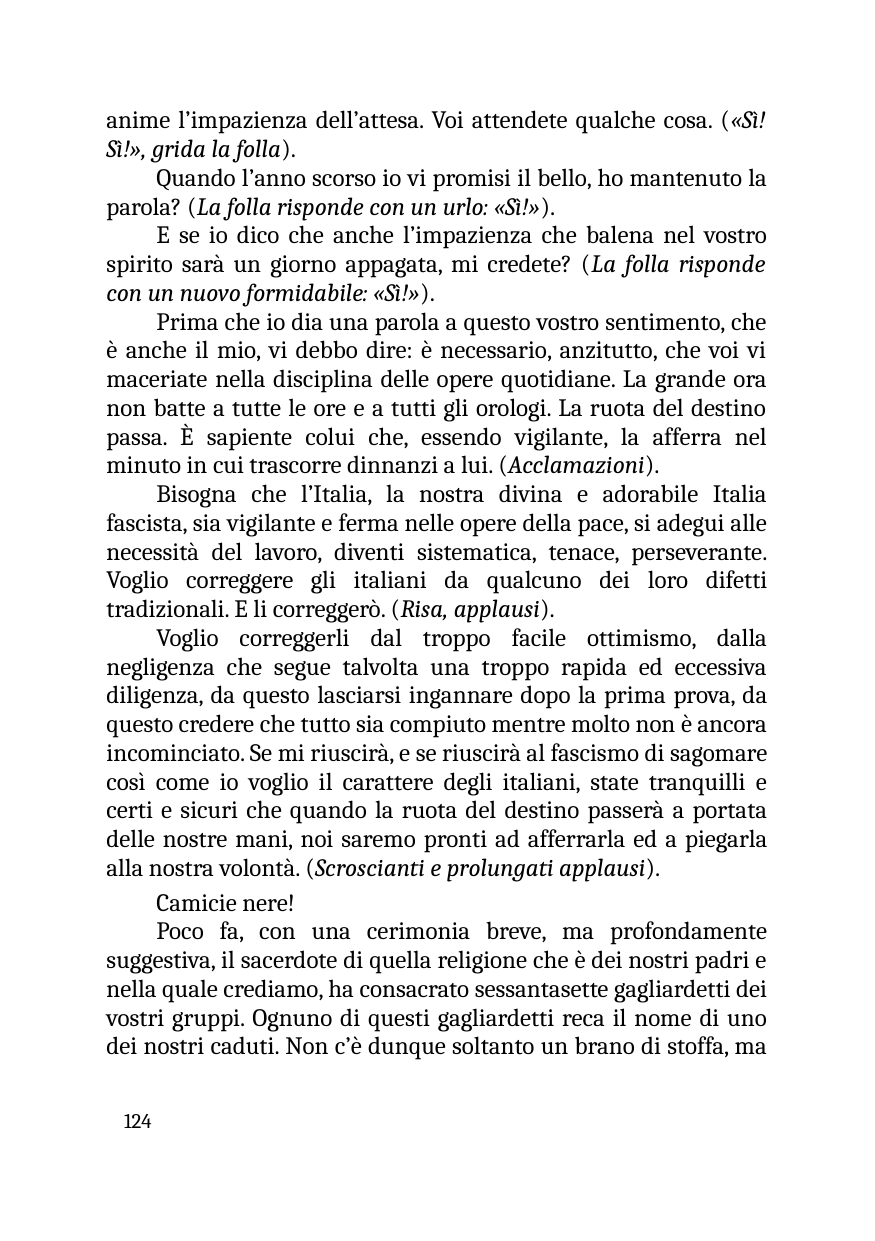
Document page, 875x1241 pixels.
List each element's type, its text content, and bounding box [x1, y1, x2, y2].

text anime l’impazienza dell’attesa. Voi attendete qualche cosa. («Sì! Sì!», grida la folla). [106, 106, 768, 164]
text Bisogna che l’Italia, la nostra divina e adorabile Italia fascista, sia vigilante e ferma nelle opere della pace, si adegui alle necessità del lavoro, diventi sistematica, tenace, perseverante. Voglio correggere gli italiani da qualcuno dei loro difetti tradizionali. E li correggerò. (Risa, applausi). [106, 480, 768, 624]
text Camicie nere! [106, 888, 768, 917]
text Prima che io dia una parola a questo vostro sentimento, che è anche il mio, vi debbo dire: è necessario, anzitutto, che voi vi maceriate nella disciplina delle opere quotidiane. La grande ora non batte a tutte le ore e a tutti gli orologi. La ruota del destino passa. È sapiente colui che, essendo vigilante, la afferra nel minuto in cui trascorre dinnanzi a lui. (Acclamazioni). [106, 307, 768, 480]
text Poco fa, con una cerimonia breve, ma profondamente suggestiva, il sacerdote di quella religione che è dei nostri padri e nella quale crediamo, ha consacrato sessantasette gagliardetti dei vostri gruppi. Ognuno di questi gagliardetti reca il nome di uno dei nostri caduti. Non c’è dunque soltanto un brano di stoffa, ma [106, 917, 768, 1061]
text Quando l’anno scorso io vi promisi il bello, ho mantenuto la parola? (La folla risponde con un urlo: «Sì!»). [106, 164, 768, 221]
text Voglio correggerli dal troppo facile ottimismo, dalla negligenza che segue talvolta una troppo rapida ed eccessiva diligenza, da questo lasciarsi ingannare dopo la prima prova, da questo credere che tutto sia compiuto mentre molto non è ancora incominciato. Se mi riuscirà, e se riuscirà al fascismo di sagomare così come io voglio il carattere degli italiani, state tranquilli e certi e sicuri che quando la ruota del destino passerà a portata delle nostre mani, noi saremo pronti ad afferrarla ed a piegarla alla nostra volontà. (Scroscianti e prolungati applausi). [106, 624, 768, 882]
text E se io dico che anche l’impazienza che balena nel vostro spirito sarà un giorno appagata, mi credete? (La folla risponde con un nuovo formidabile: «Sì!»). [106, 221, 768, 307]
